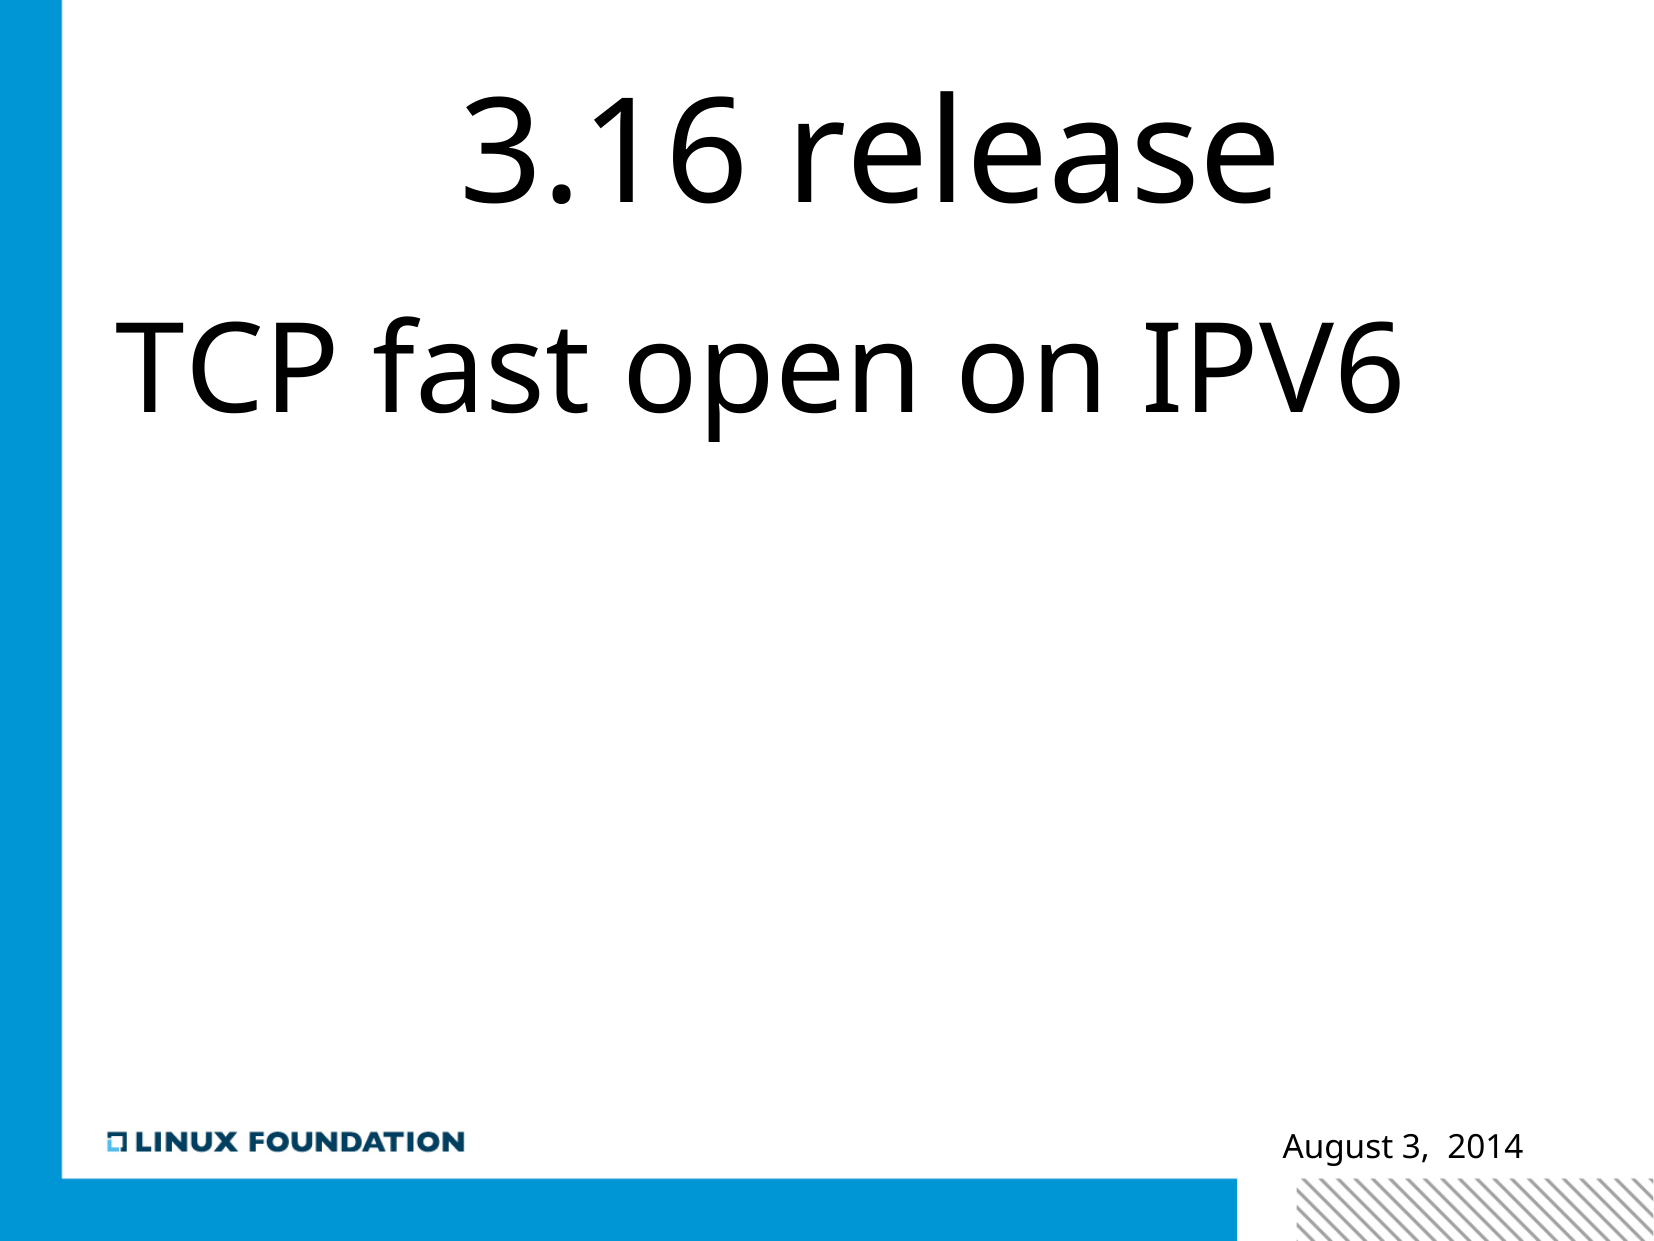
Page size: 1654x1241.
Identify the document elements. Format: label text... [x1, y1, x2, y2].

text_box August 3, 2014 [1267, 1115, 1542, 1170]
picture [62, 0, 1654, 1241]
text_box 3.16 release [445, 39, 1286, 230]
text_box TCP fast open on IPV6 [100, 271, 1439, 905]
